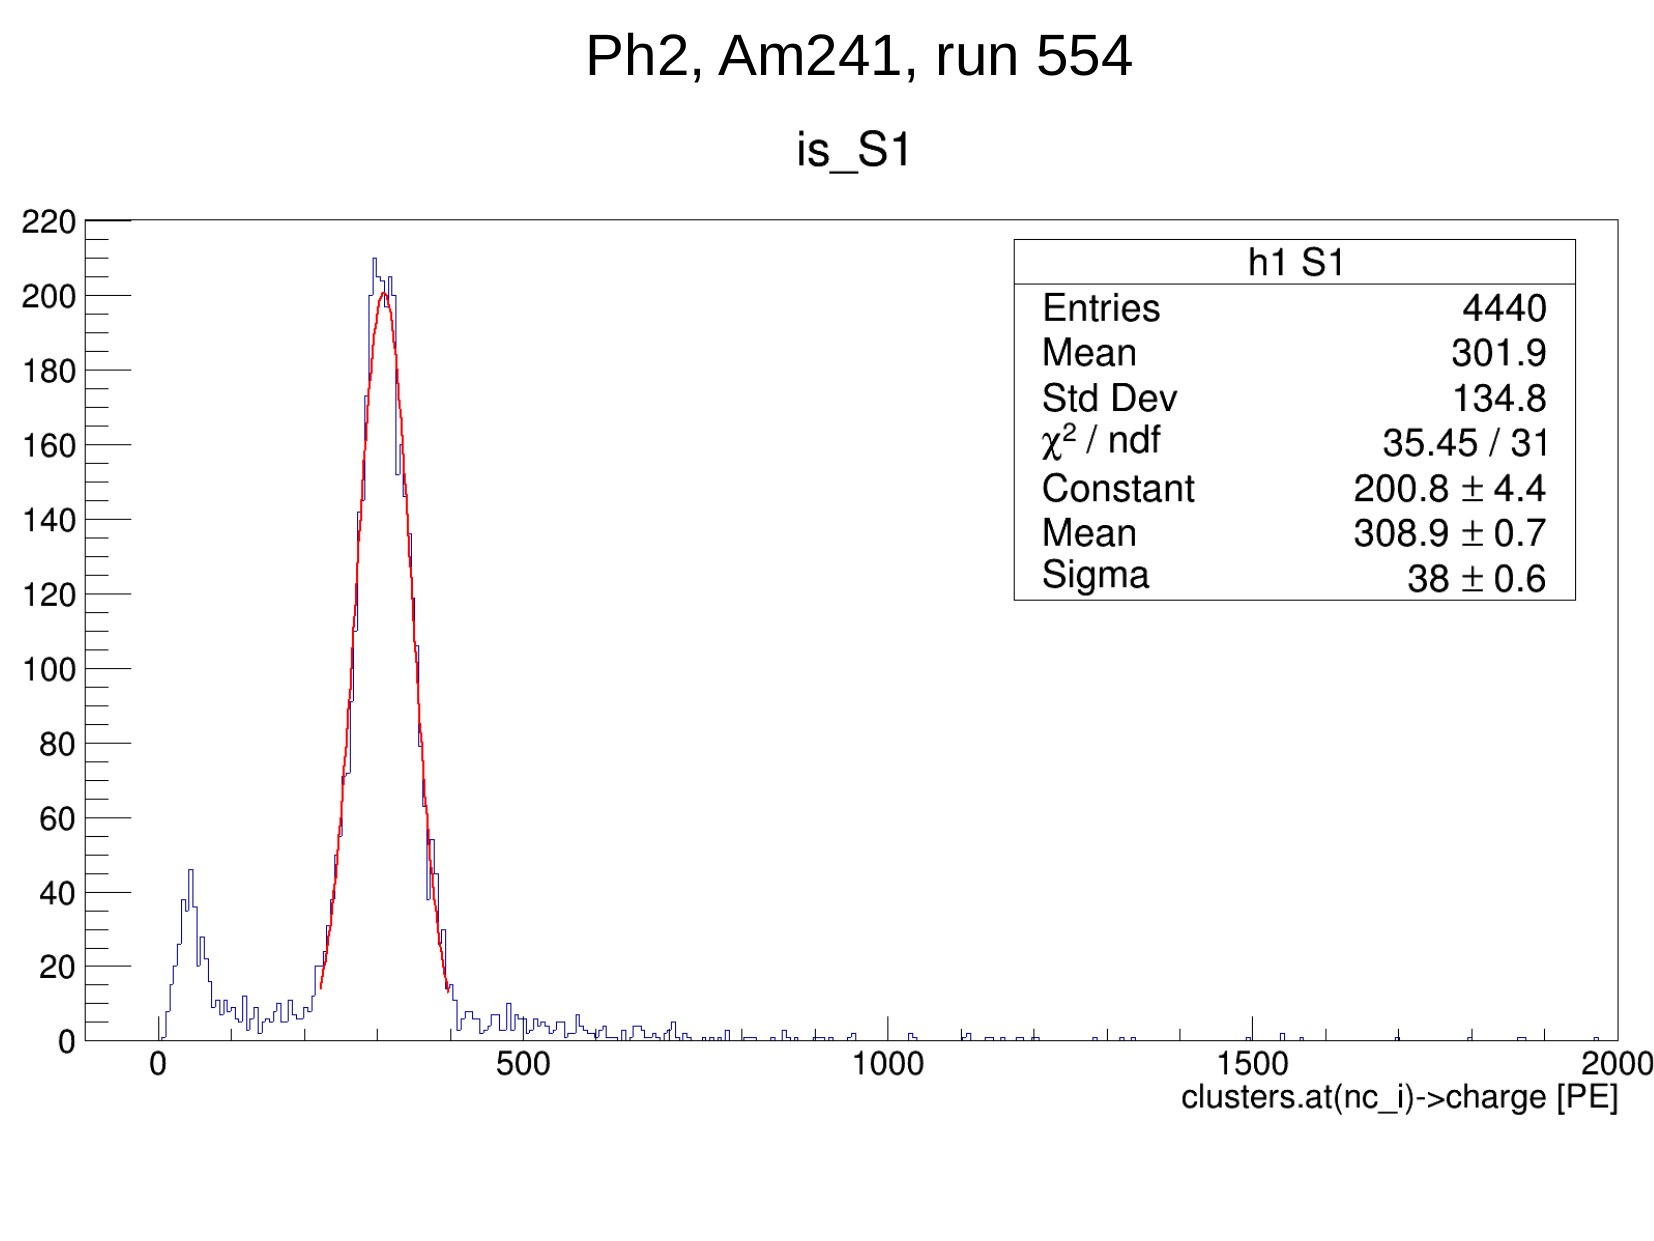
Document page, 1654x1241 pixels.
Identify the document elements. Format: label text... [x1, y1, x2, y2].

text_box Ph2, Am241, run 554 [519, 15, 1201, 126]
picture [6, 126, 1654, 1120]
